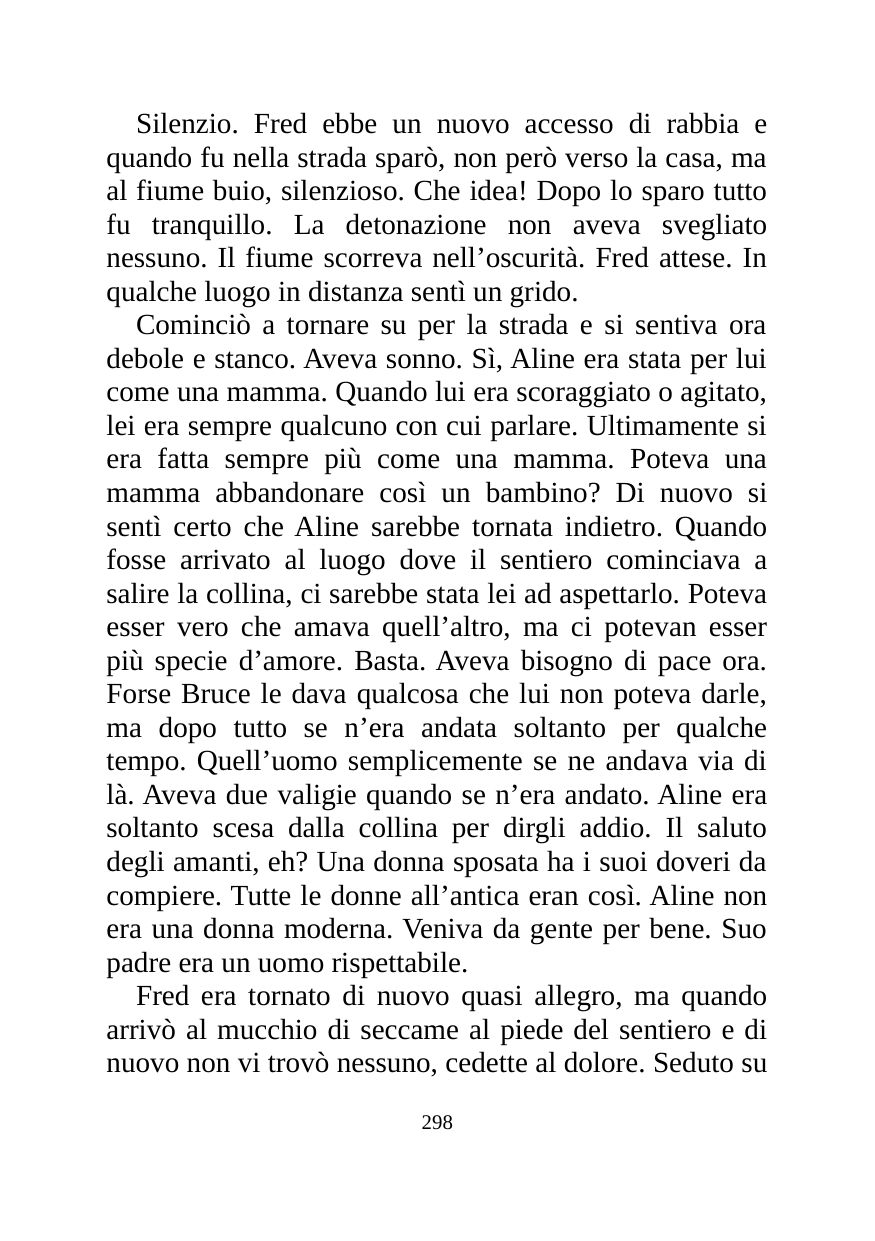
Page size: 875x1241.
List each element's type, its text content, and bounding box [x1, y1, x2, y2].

text Cominciò a tornare su per la strada e si sentiva ora debole e stanco. Aveva sonno. Sì, Aline era stata per lui come una mamma. Quando lui era scoraggiato o agitato, lei era sempre qualcuno con cui parlare. Ultimamente si era fatta sempre più come una mamma. Poteva una mamma abbandonare così un bambino? Di nuovo si sentì certo che Aline sarebbe tornata indietro. Quando fosse arrivato al luogo dove il sentiero cominciava a salire la collina, ci sarebbe stata lei ad aspettarlo. Poteva esser vero che amava quell’altro, ma ci potevan esser più specie d’amore. Basta. Aveva bisogno di pace ora. Forse Bruce le dava qualcosa che lui non poteva darle, ma dopo tutto se n’era andata soltanto per qualche tempo. Quell’uomo semplicemente se ne andava via di là. Aveva due valigie quando se n’era andato. Aline era soltanto scesa dalla collina per dirgli addio. Il saluto degli amanti, eh? Una donna sposata ha i suoi doveri da compiere. Tutte le donne all’antica eran così. Aline non era una donna moderna. Veniva da gente per bene. Suo padre era un uomo rispettabile. [106, 307, 768, 978]
text Fred era tornato di nuovo quasi allegro, ma quando arrivò al mucchio di seccame al piede del sentiero e di nuovo non vi trovò nessuno, cedette al dolore. Seduto su [106, 978, 768, 1079]
text Silenzio. Fred ebbe un nuovo accesso di rabbia e quando fu nella strada sparò, non però verso la casa, ma al fiume buio, silenzioso. Che idea! Dopo lo sparo tutto fu tranquillo. La detonazione non aveva svegliato nessuno. Il fiume scorreva nell’oscurità. Fred attese. In qualche luogo in distanza sentì un grido. [106, 106, 768, 307]
